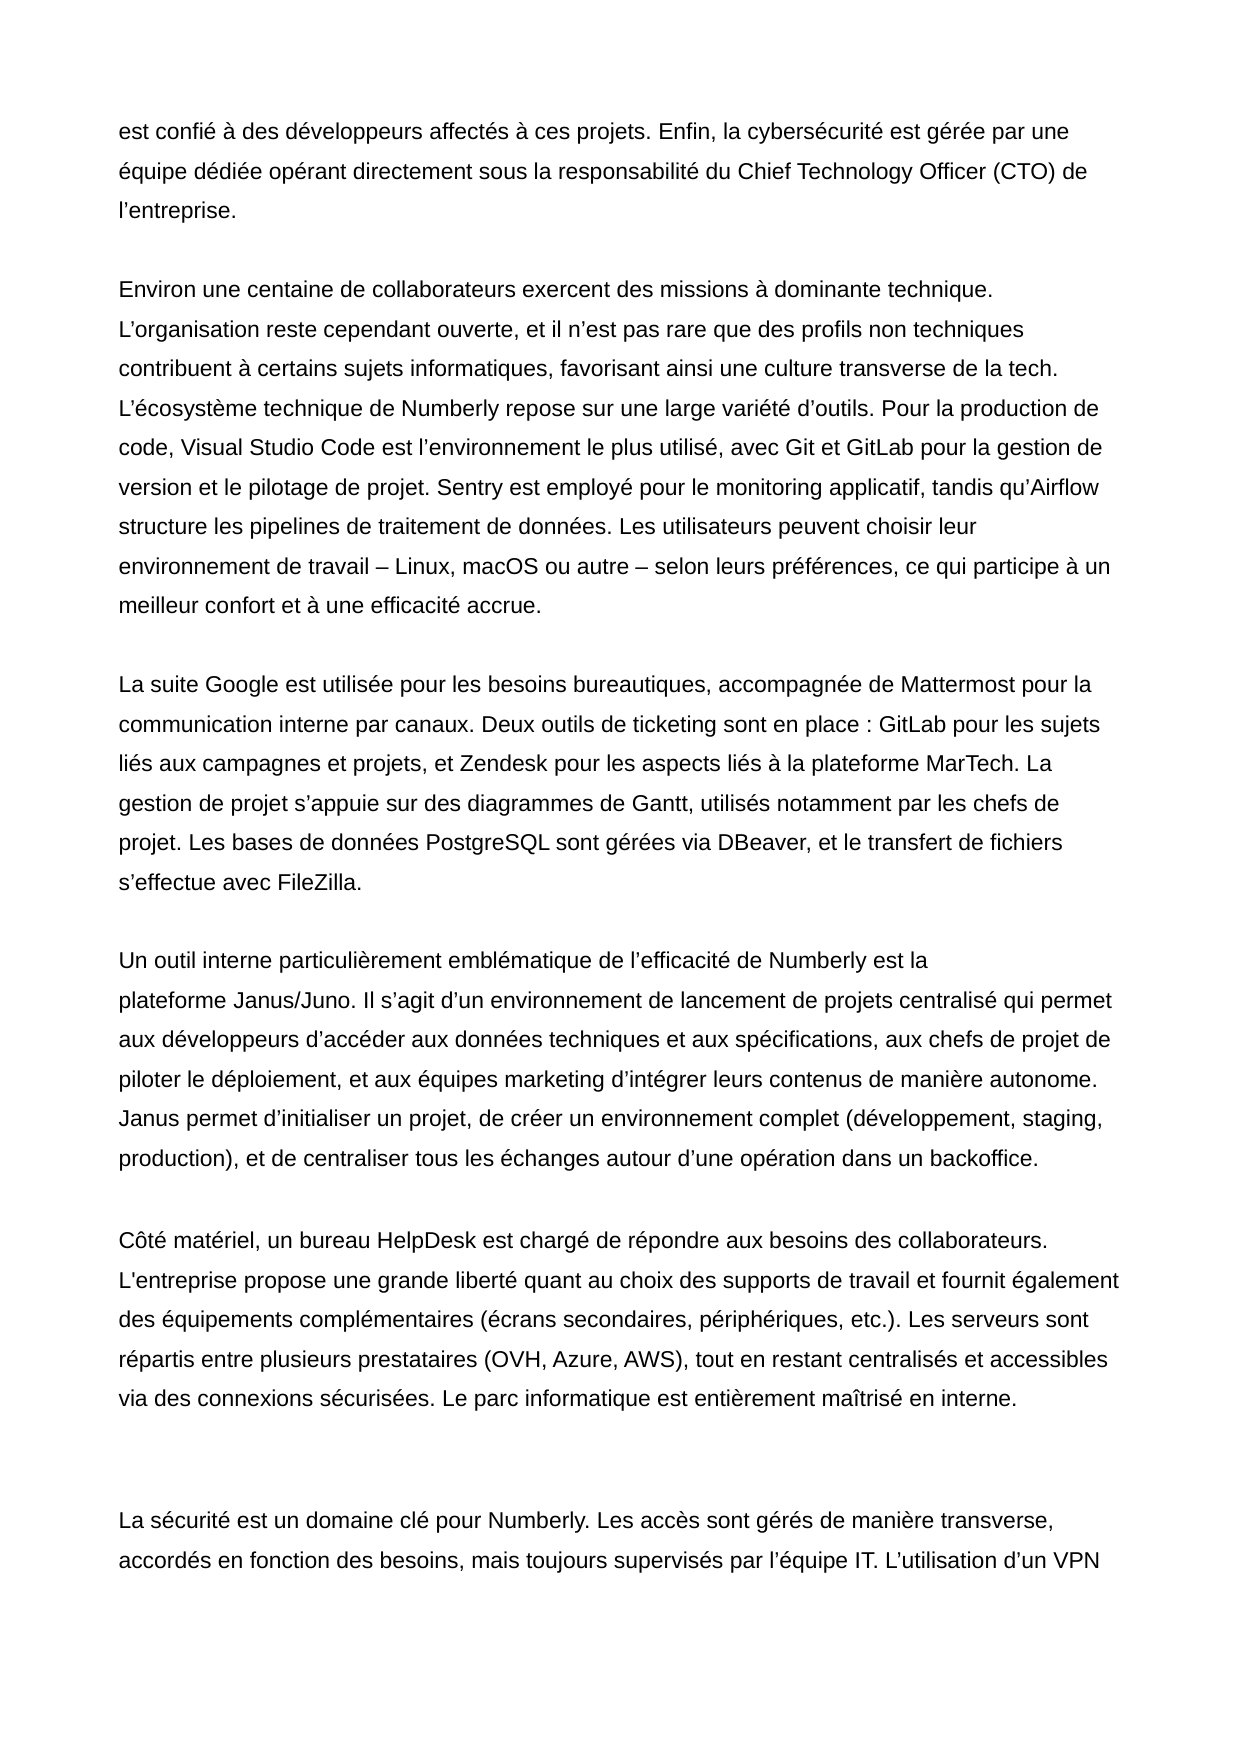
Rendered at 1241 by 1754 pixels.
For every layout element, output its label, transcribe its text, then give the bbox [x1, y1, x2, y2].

text La suite Google est utilisée pour les besoins bureautiques, accompagnée de Mattermost pour la communication interne par canaux. Deux outils de ticketing sont en place : GitLab pour les sujets liés aux campagnes et projets, et Zendesk pour les aspects liés à la plateforme MarTech. La gestion de projet s’appuie sur des diagrammes de Gantt, utilisés notamment par les chefs de projet. Les bases de données PostgreSQL sont gérées via DBeaver, et le transfert de fichiers s’effectue avec FileZilla. [118, 671, 1122, 895]
text est confié à des développeurs affectés à ces projets. Enfin, la cybersécurité est gérée par une équipe dédiée opérant directement sous la responsabilité du Chief Technology Officer (CTO) de l’entreprise. [118, 118, 1122, 224]
text Un outil interne particulièrement emblématique de l’efficacité de Numberly est la plateforme Janus/Juno. Il s’agit d’un environnement de lancement de projets centralisé qui permet aux développeurs d’accéder aux données techniques et aux spécifications, aux chefs de projet de piloter le déploiement, et aux équipes marketing d’intégrer leurs contenus de manière autonome. Janus permet d’initialiser un projet, de créer un environnement complet (développement, staging, production), et de centraliser tous les échanges autour d’une opération dans un backoffice. [118, 947, 1122, 1171]
text L’écosystème technique de Numberly repose sur une large variété d’outils. Pour la production de code, Visual Studio Code est l’environnement le plus utilisé, avec Git et GitLab pour la gestion de version et le pilotage de projet. Sentry est employé pour le monitoring applicatif, tandis qu’Airflow structure les pipelines de traitement de données. Les utilisateurs peuvent choisir leur environnement de travail – Linux, macOS ou autre – selon leurs préférences, ce qui participe à un meilleur confort et à une efficacité accrue. [118, 395, 1122, 618]
text La sécurité est un domaine clé pour Numberly. Les accès sont gérés de manière transverse, accordés en fonction des besoins, mais toujours supervisés par l’équipe IT. L’utilisation d’un VPN [118, 1507, 1122, 1573]
text Côté matériel, un bureau HelpDesk est chargé de répondre aux besoins des collaborateurs. L'entreprise propose une grande liberté quant au choix des supports de travail et fournit également des équipements complémentaires (écrans secondaires, périphériques, etc.). Les serveurs sont répartis entre plusieurs prestataires (OVH, Azure, AWS), tout en restant centralisés et accessibles via des connexions sécurisées. Le parc informatique est entièrement maîtrisé en interne. [118, 1227, 1122, 1412]
text Environ une centaine de collaborateurs exercent des missions à dominante technique. L’organisation reste cependant ouverte, et il n’est pas rare que des profils non techniques contribuent à certains sujets informatiques, favorisant ainsi une culture transverse de la tech. [118, 276, 1122, 382]
